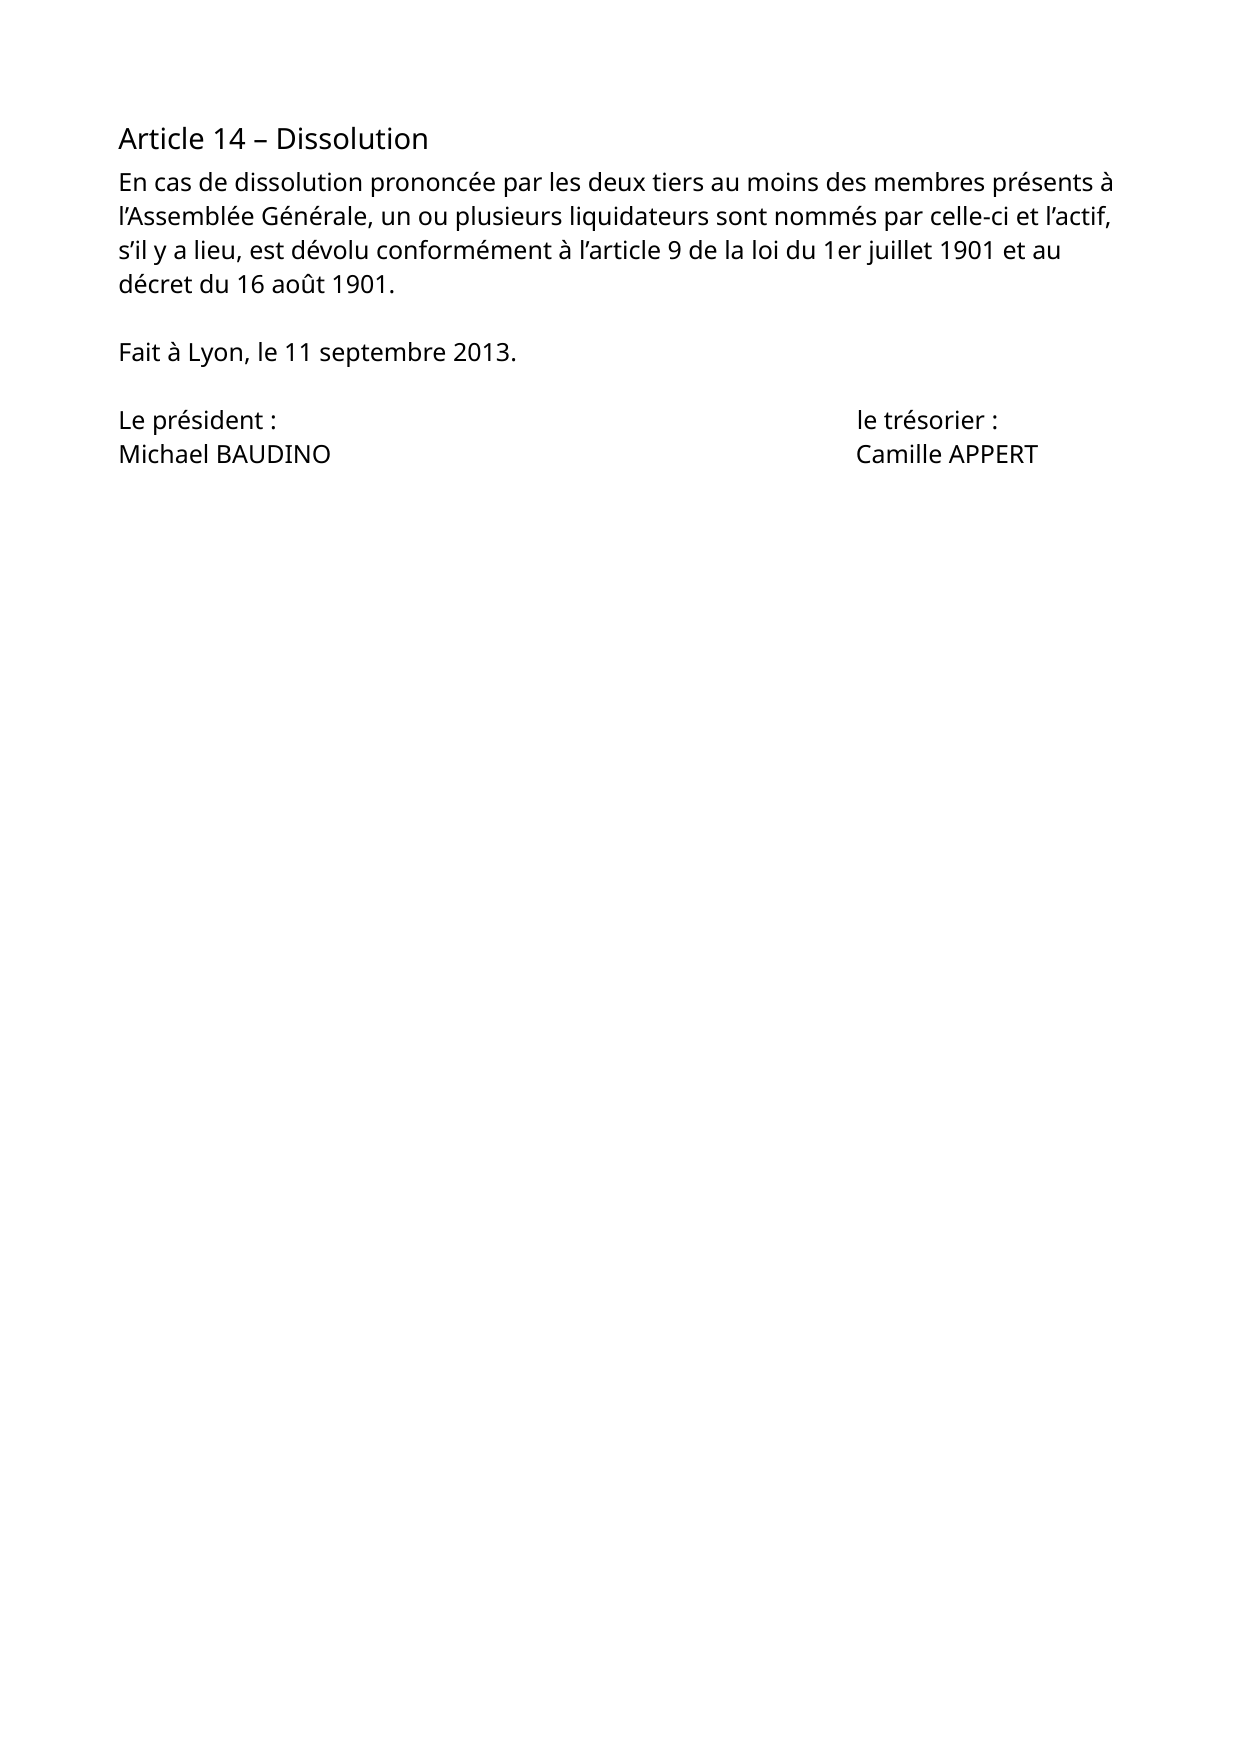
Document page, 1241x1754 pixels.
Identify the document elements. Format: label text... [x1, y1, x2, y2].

text Michael BAUDINO Camille APPERT [118, 437, 1122, 471]
subtitle Article 14 – Dissolution [118, 118, 1122, 158]
text Le président : le trésorier : [118, 403, 1122, 437]
text En cas de dissolution prononcée par les deux tiers au moins des membres présents à l’Assemblée Générale, un ou plusieurs liquidateurs sont nommés par celle-ci et l’actif, s’il y a lieu, est dévolu conformément à l’article 9 de la loi du 1er juillet 1901 et au décret du 16 août 1901. [118, 164, 1122, 301]
text Fait à Lyon, le 11 septembre 2013. [118, 334, 1122, 369]
